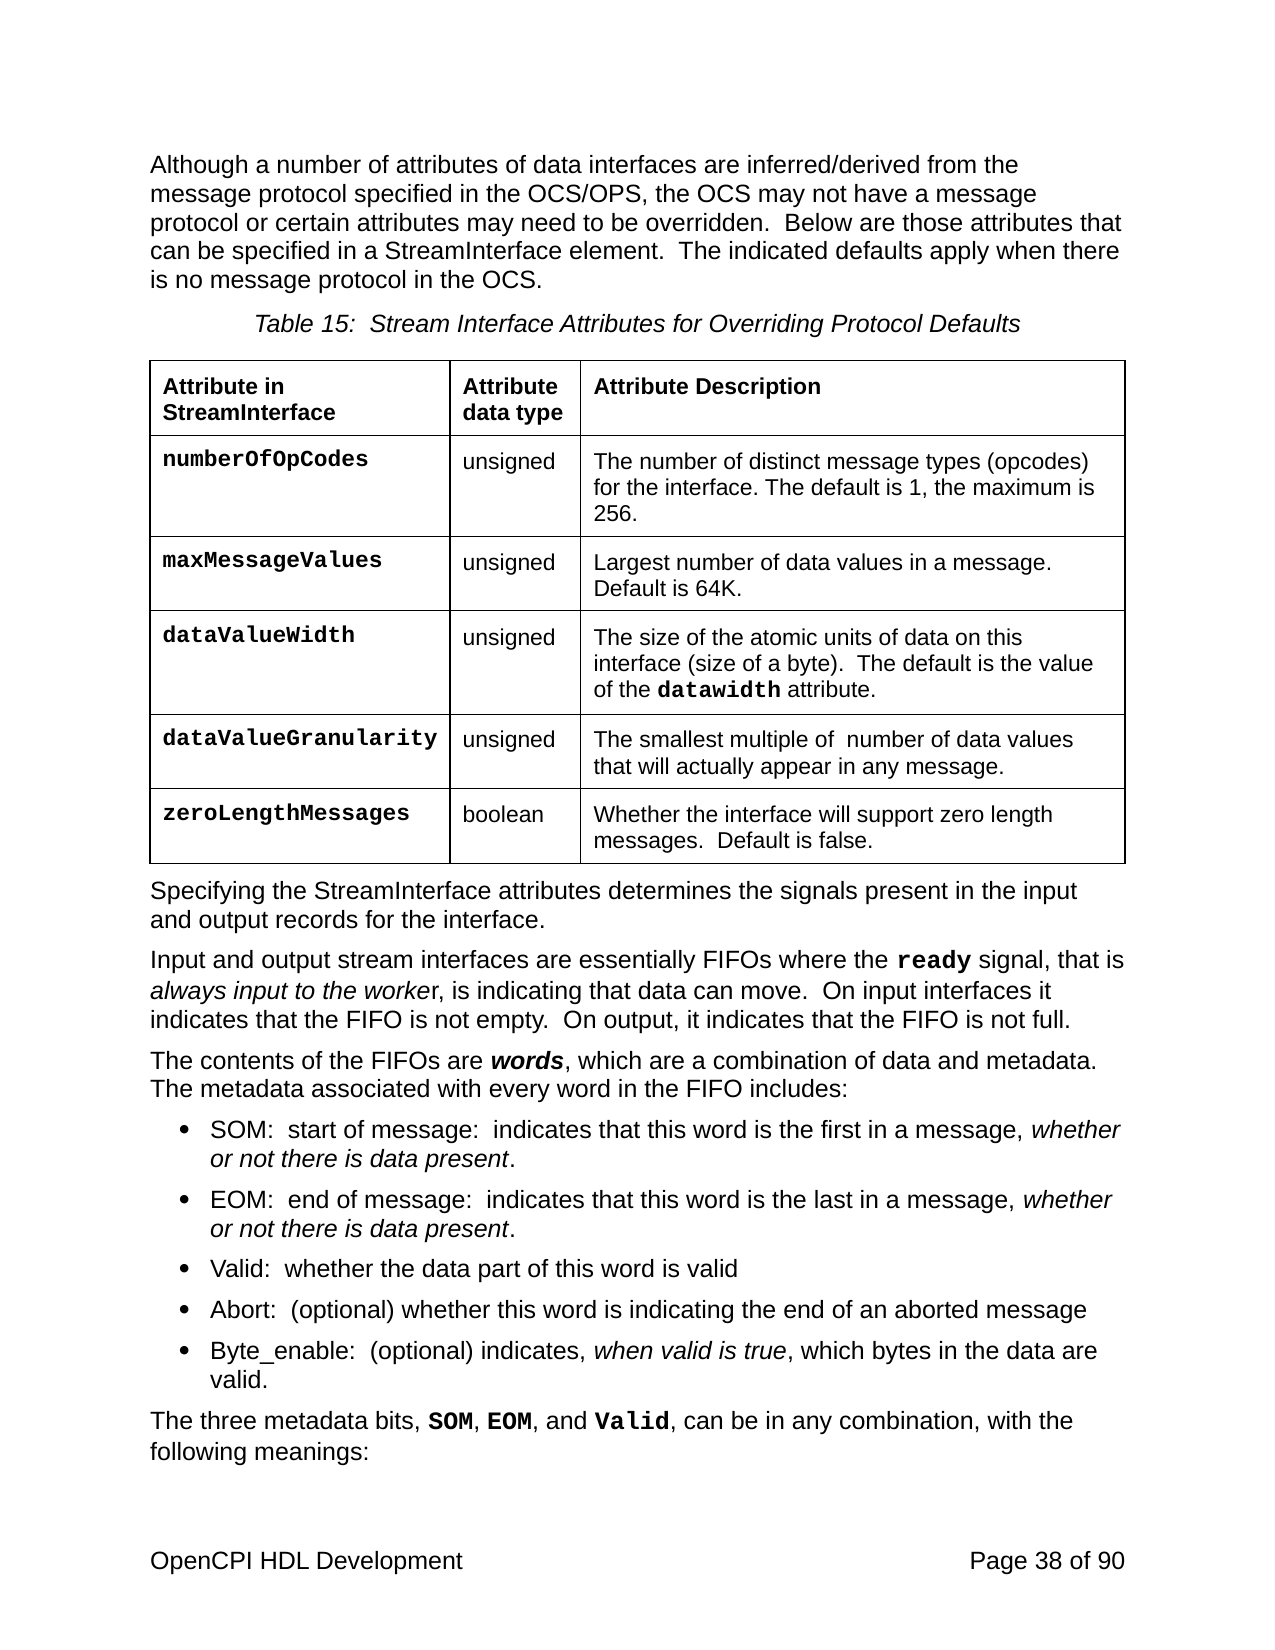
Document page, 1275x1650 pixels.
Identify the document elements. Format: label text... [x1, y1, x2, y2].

table_header Attribute Description [581, 361, 1124, 435]
table_header Attribute in StreamInterface [151, 361, 449, 435]
table_cell Whether the interface will support zero length messages. Default is false. [581, 789, 1124, 863]
text The three metadata bits, SOM, EOM, and Valid, can be in any combination, with the following meanings: [150, 1406, 1125, 1465]
list EOM: end of message: indicates that this word is the last in a message, whether or not there is data present. [180, 1185, 1125, 1242]
text Specifying the StreamInterface attributes determines the signals present in the input and output records for the interface. [150, 876, 1125, 933]
table_cell boolean [451, 789, 580, 863]
list Byte_enable: (optional) indicates, when valid is true, which bytes in the data are valid. [180, 1336, 1125, 1394]
list SOM: start of message: indicates that this word is the first in a message, whether or not there is data present. [180, 1115, 1125, 1173]
table_cell maxMessageValues [151, 537, 449, 610]
table_cell The smallest multiple of number of data values that will actually appear in any message. [581, 715, 1124, 788]
table_cell unsigned [451, 611, 580, 713]
text Although a number of attributes of data interfaces are inferred/derived from the message protocol specified in the OCS/OPS, the OCS may not have a message protocol or certain attributes may need to be overridden. Below are those attributes that can be specified in a StreamInterface element. The indicated defaults apply when there is no message protocol in the OCS. [150, 150, 1125, 294]
table_cell zeroLengthMessages [151, 789, 449, 863]
table_cell numberOfOpCodes [151, 436, 449, 536]
table_cell unsigned [451, 436, 580, 536]
table_cell The number of distinct message types (opcodes) for the interface. The default is 1, the maximum is 256. [581, 436, 1124, 536]
list Abort: (optional) whether this word is indicating the end of an aborted message [180, 1295, 1125, 1324]
table_cell Largest number of data values in a message. Default is 64K. [581, 537, 1124, 610]
table_header Attribute data type [451, 361, 580, 435]
text Table 15: Stream Interface Attributes for Overriding Protocol Defaults [150, 309, 1125, 337]
table_cell dataValueGranularity [151, 715, 449, 788]
table_cell unsigned [451, 537, 580, 610]
table_cell The size of the atomic units of data on this interface (size of a byte). The default is the value of the datawidth attribute. [581, 611, 1124, 713]
text Input and output stream interfaces are essentially FIFOs where the ready signal, that is always input to the worker, is indicating that data can move. On input interfaces it indicates that the FIFO is not empty. On output, it indicates that the FIFO is not full. [150, 945, 1125, 1034]
table_cell dataValueWidth [151, 611, 449, 713]
list Valid: whether the data part of this word is valid [180, 1254, 1125, 1283]
table_cell unsigned [451, 715, 580, 788]
text The contents of the FIFOs are words, which are a combination of data and metadata. The metadata associated with every word in the FIFO includes: [150, 1046, 1125, 1103]
